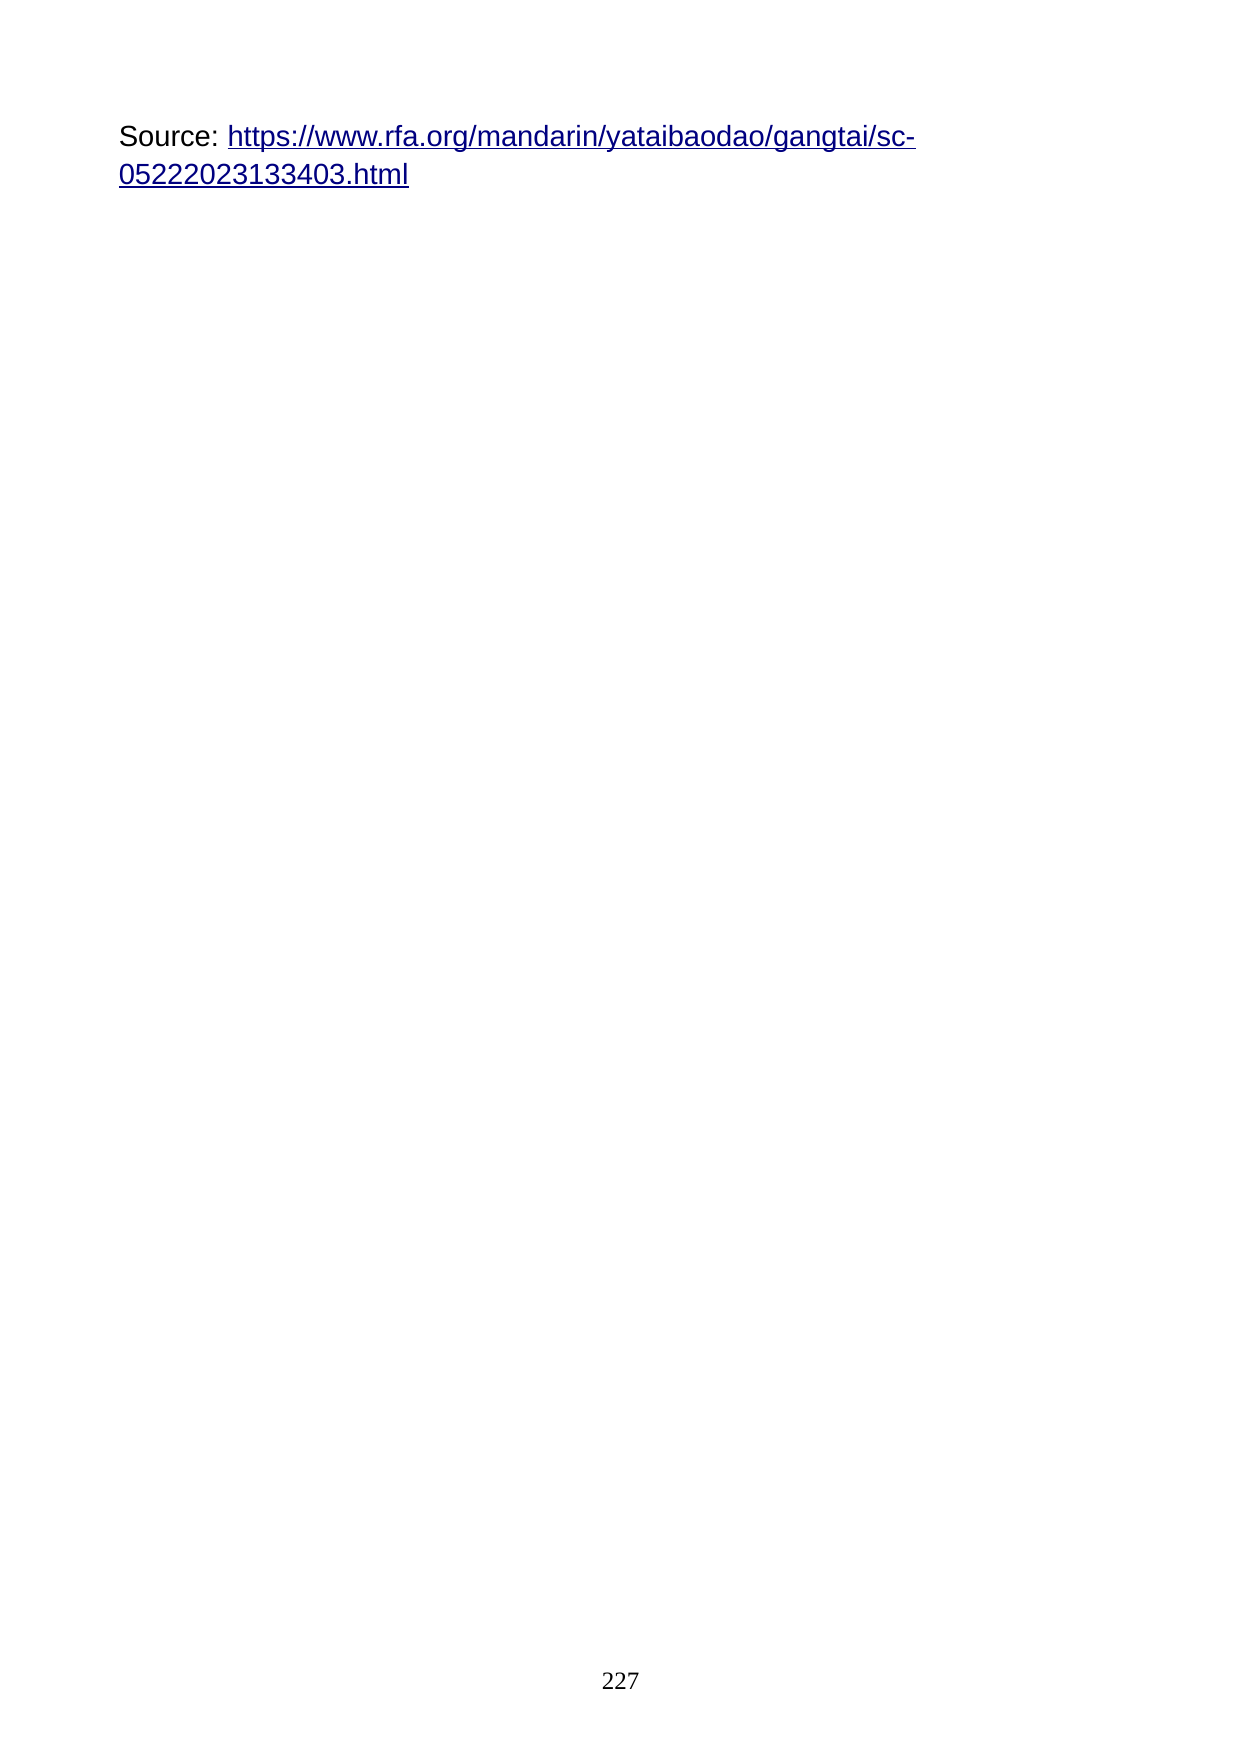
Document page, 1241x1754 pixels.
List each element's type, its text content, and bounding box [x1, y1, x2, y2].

text Source: https://www.rfa.org/mandarin/yataibaodao/gangtai/sc-05222023133403.html [118, 118, 1122, 191]
